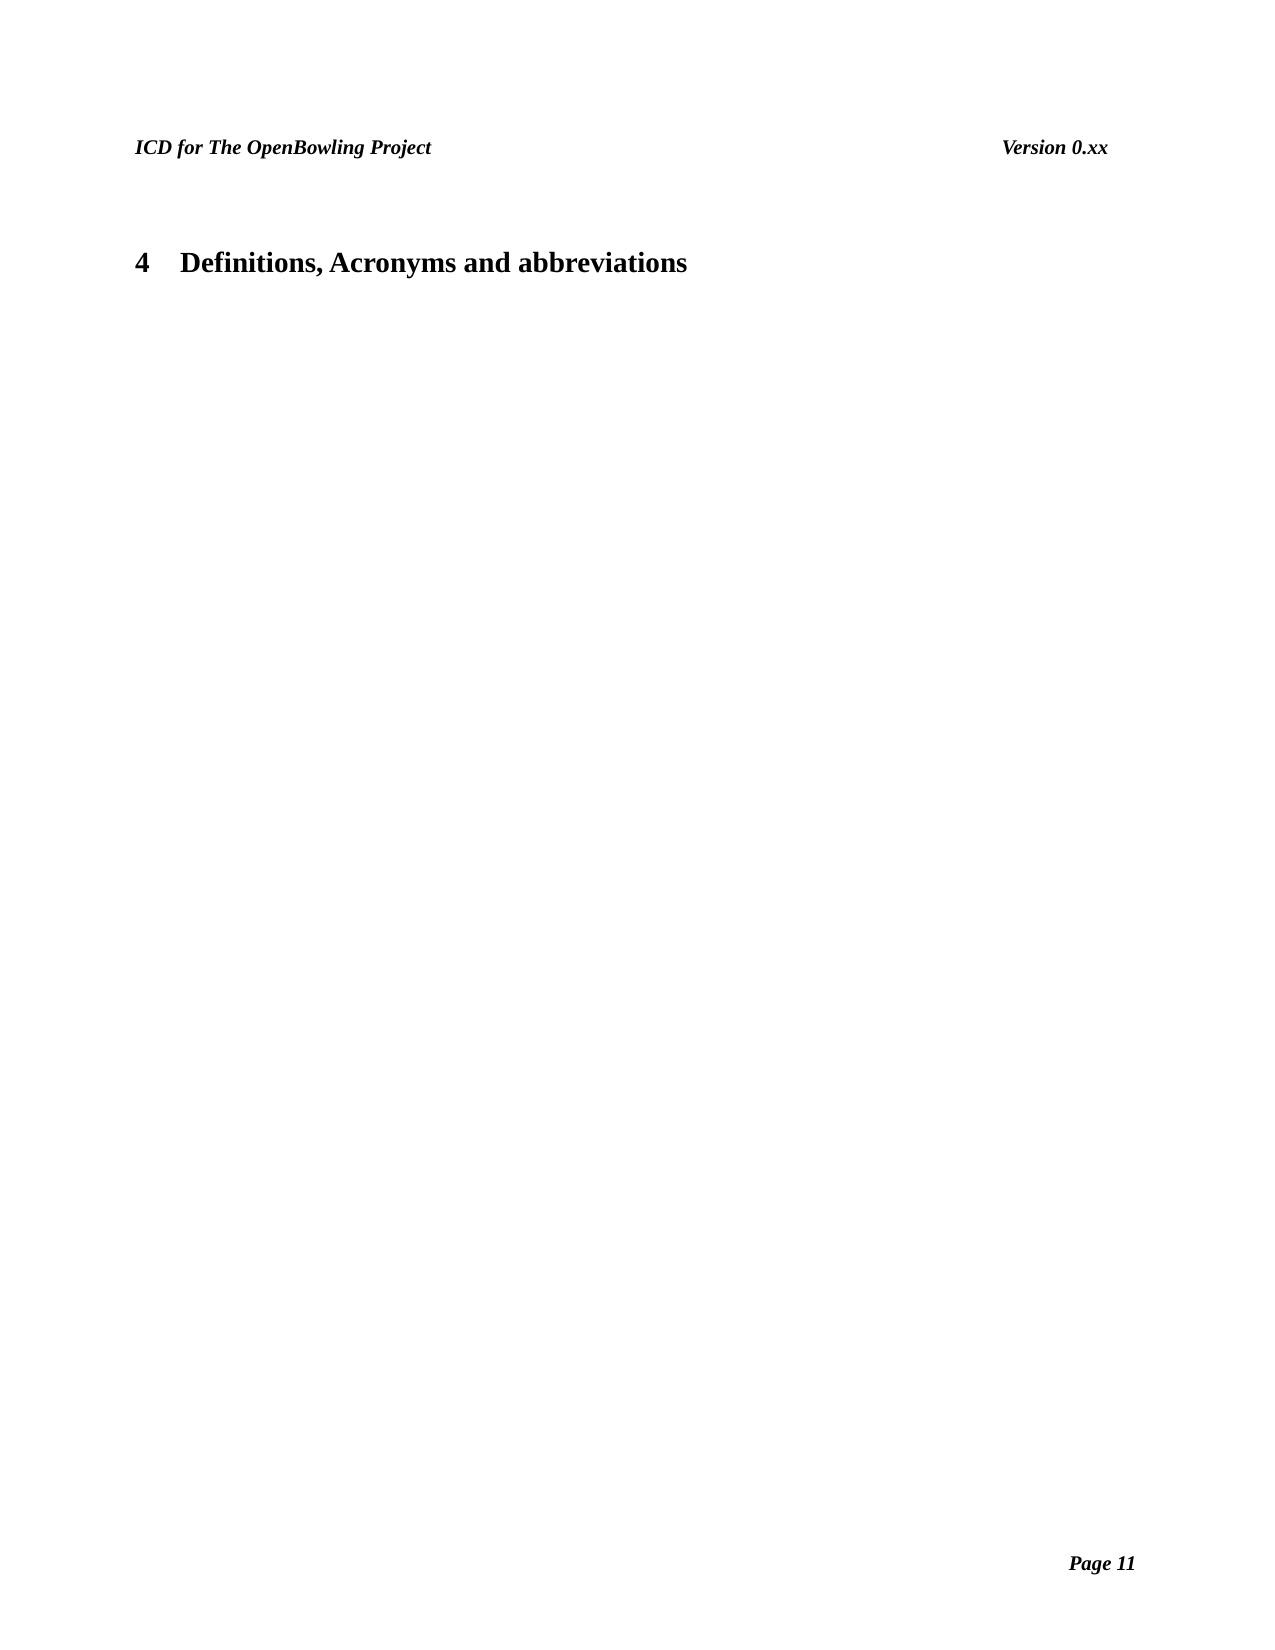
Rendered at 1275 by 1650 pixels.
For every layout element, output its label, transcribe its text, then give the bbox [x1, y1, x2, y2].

subtitle Definitions, Acronyms and abbreviations [135, 245, 1140, 278]
